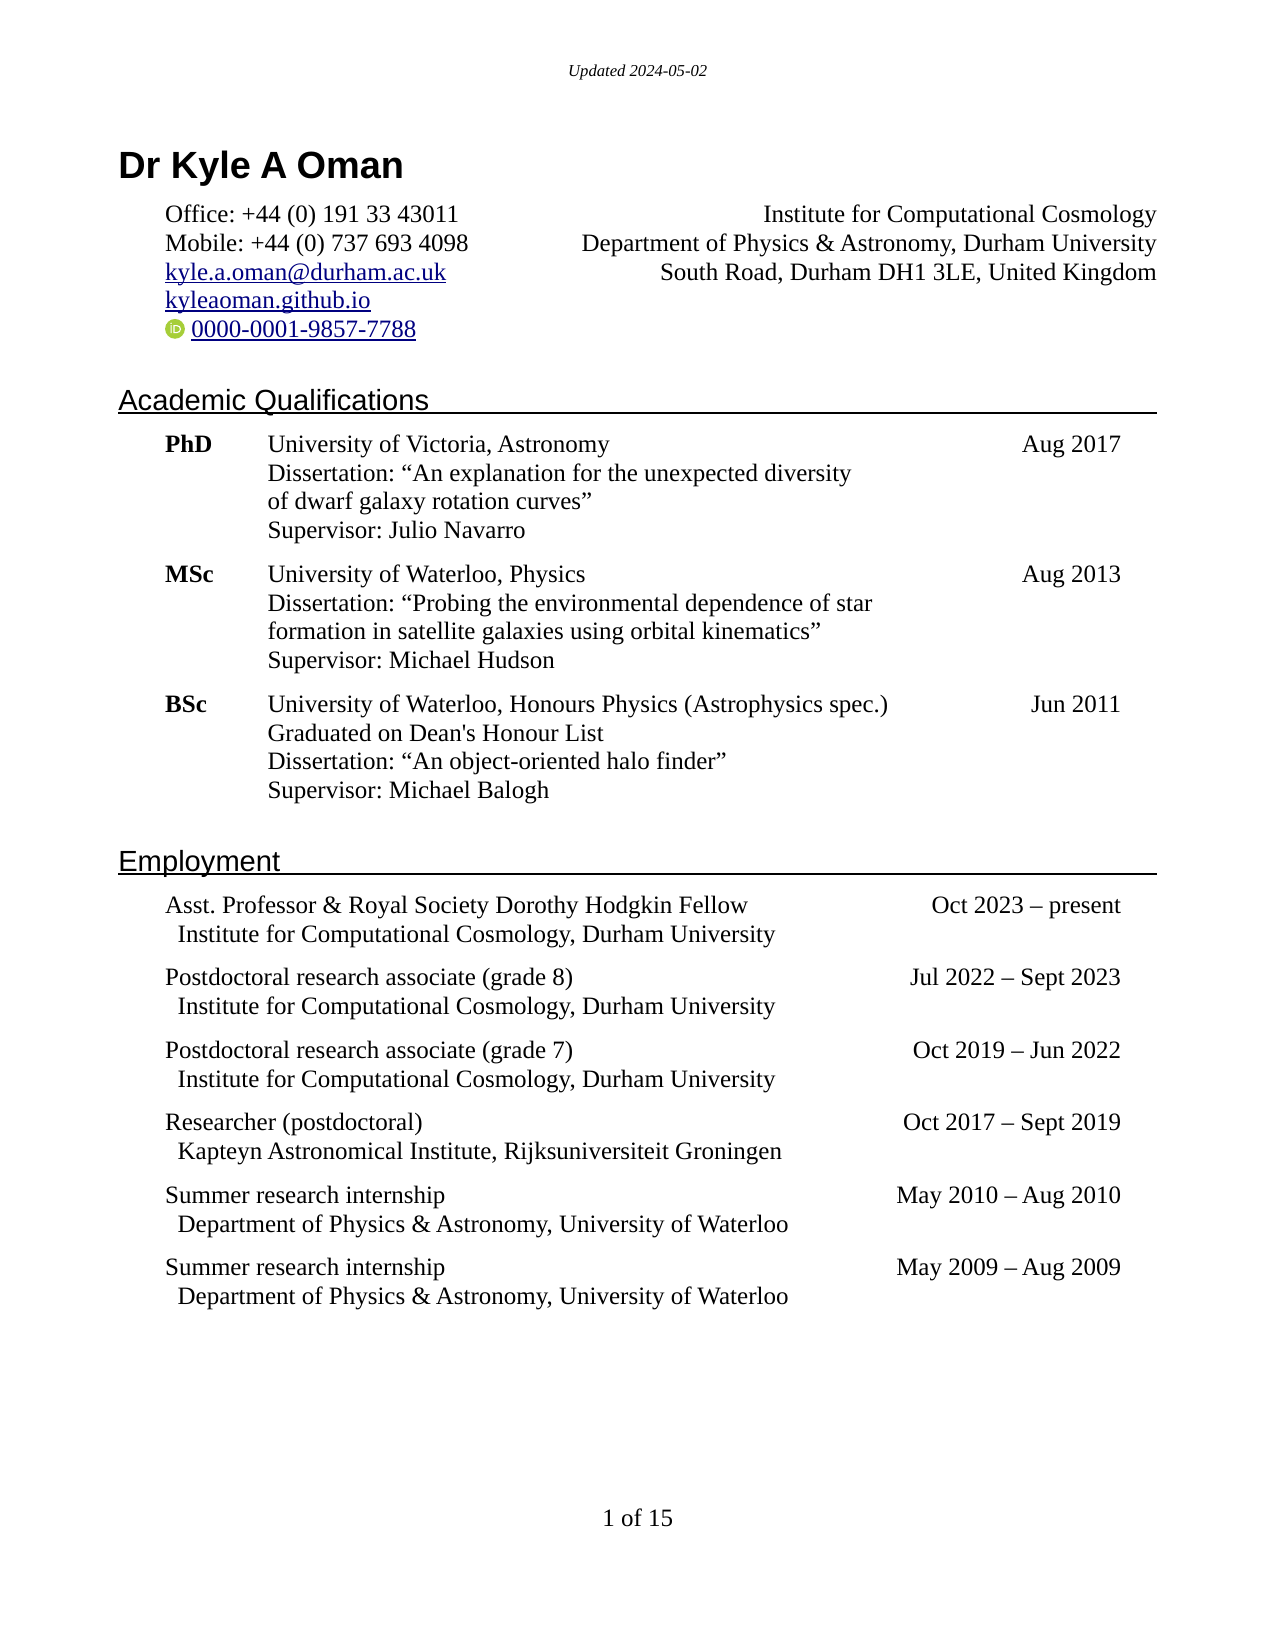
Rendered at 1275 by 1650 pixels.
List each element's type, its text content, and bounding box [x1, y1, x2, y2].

text Researcher (postdoctoral) Oct 2017 – Sept 2019 Kapteyn Astronomical Institute, Rijksuniversiteit Groningen [118, 1107, 1157, 1165]
text Summer research internship May 2010 – Aug 2010 Department of Physics & Astronomy, University of Waterloo [118, 1180, 1157, 1237]
text 0000-0001-9857-7788 [118, 314, 1157, 343]
text kyle.a.oman@durham.ac.uk South Road, Durham DH1 3LE, United Kingdom kyleaoman.github.io [118, 257, 1157, 314]
text Postdoctoral research associate (grade 8) Jul 2022 – Sept 2023 Institute for Computational Cosmology, Durham University [118, 962, 1157, 1020]
text Summer research internship May 2009 – Aug 2009 Department of Physics & Astronomy, University of Waterloo [118, 1252, 1157, 1310]
text Mobile: +44 (0) 737 693 4098 Department of Physics & Astronomy, Durham University [118, 228, 1157, 257]
text Postdoctoral research associate (grade 7) Oct 2019 – Jun 2022 Institute for Computational Cosmology, Durham University [118, 1035, 1157, 1092]
text Office: +44 (0) 191 33 43011 Institute for Computational Cosmology [118, 199, 1157, 228]
subtitle Employment [118, 844, 1157, 873]
subtitle Dr Kyle A Oman [118, 143, 1157, 187]
text BSc University of Waterloo, Honours Physics (Astrophysics spec.) Jun 2011 Graduated on Dean's Honour List Dissertation: “An object-oriented halo finder” Supervisor: Michael Balogh [118, 689, 1157, 804]
subtitle Academic Qualifications [118, 383, 1157, 412]
text PhD University of Victoria, Astronomy Aug 2017 Dissertation: “An explanation for the unexpected diversity of dwarf galaxy rotation curves” Supervisor: Julio Navarro [118, 429, 1157, 544]
text Asst. Professor & Royal Society Dorothy Hodgkin Fellow Oct 2023 – present Institute for Computational Cosmology, Durham University [118, 890, 1157, 947]
text MSc University of Waterloo, Physics Aug 2013 Dissertation: “Probing the environmental dependence of star formation in satellite galaxies using orbital kinematics” Supervisor: Michael Hudson [118, 559, 1157, 674]
